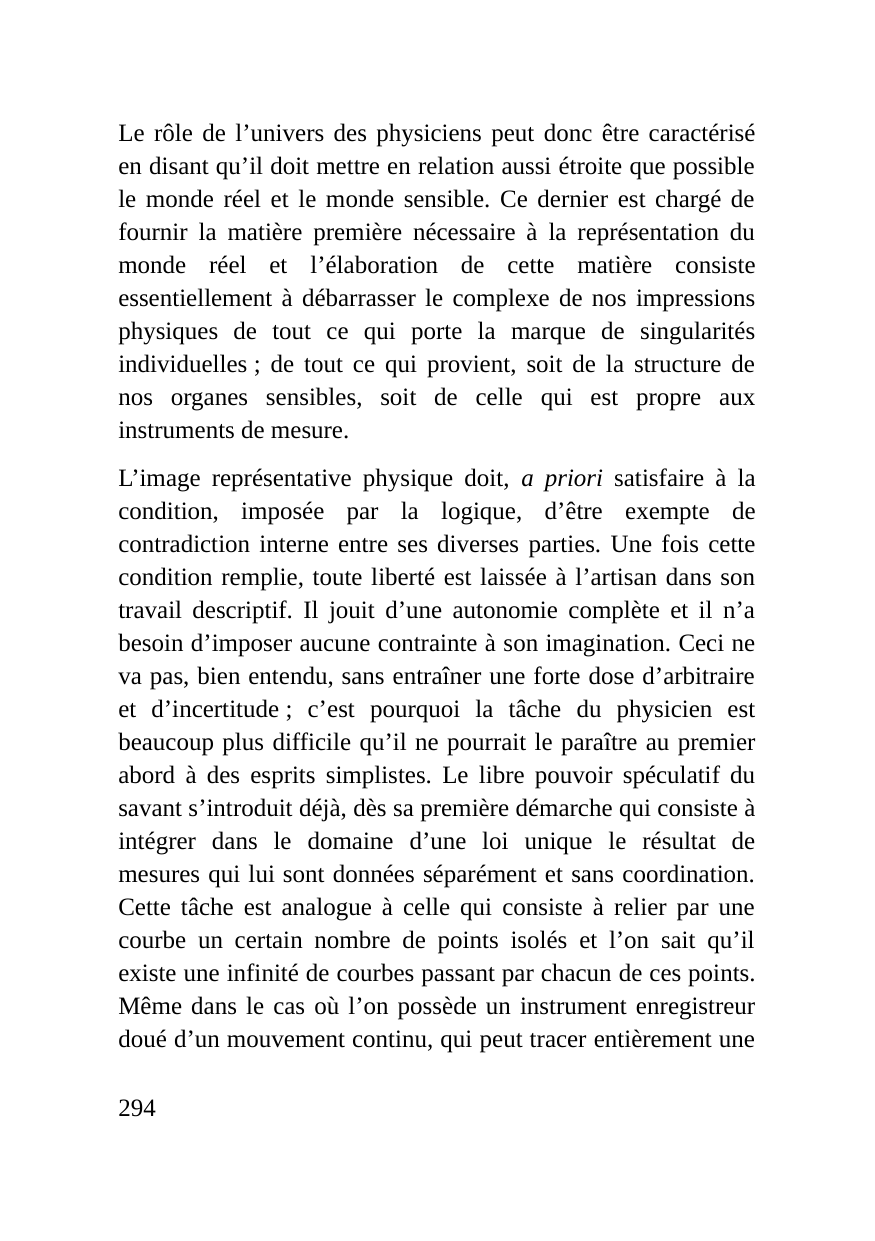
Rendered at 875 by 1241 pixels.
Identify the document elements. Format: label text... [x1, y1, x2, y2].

text L’image représentative physique doit, a priori satisfaire à la condition, imposée par la logique, d’être exempte de contradiction interne entre ses diverses parties. Une fois cette condition remplie, toute liberté est laissée à l’artisan dans son travail descriptif. Il jouit d’une autonomie complète et il n’a besoin d’imposer aucune contrainte à son imagination. Ceci ne va pas, bien entendu, sans entraîner une forte dose d’arbitraire et d’incertitude ; c’est pourquoi la tâche du physicien est beaucoup plus difficile qu’il ne pourrait le paraître au premier abord à des esprits simplistes. Le libre pouvoir spéculatif du savant s’introduit déjà, dès sa première démarche qui consiste à intégrer dans le domaine d’une loi unique le résultat de mesures qui lui sont données séparément et sans coordination. Cette tâche est analogue à celle qui consiste à relier par une courbe un certain nombre de points isolés et l’on sait qu’il existe une infinité de courbes passant par chacun de ces points. Même dans le cas où l’on possède un instrument enregistreur doué d’un mouvement continu, qui peut tracer entièrement une [118, 463, 756, 1053]
text Le rôle de l’univers des physiciens peut donc être caractérisé en disant qu’il doit mettre en relation aussi étroite que possible le monde réel et le monde sensible. Ce dernier est chargé de fournir la matière première nécessaire à la représentation du monde réel et l’élaboration de cette matière consiste essentiellement à débarrasser le complexe de nos impressions physiques de tout ce qui porte la marque de singularités individuelles ; de tout ce qui provient, soit de la structure de nos organes sensibles, soit de celle qui est propre aux instruments de mesure. [118, 118, 756, 444]
